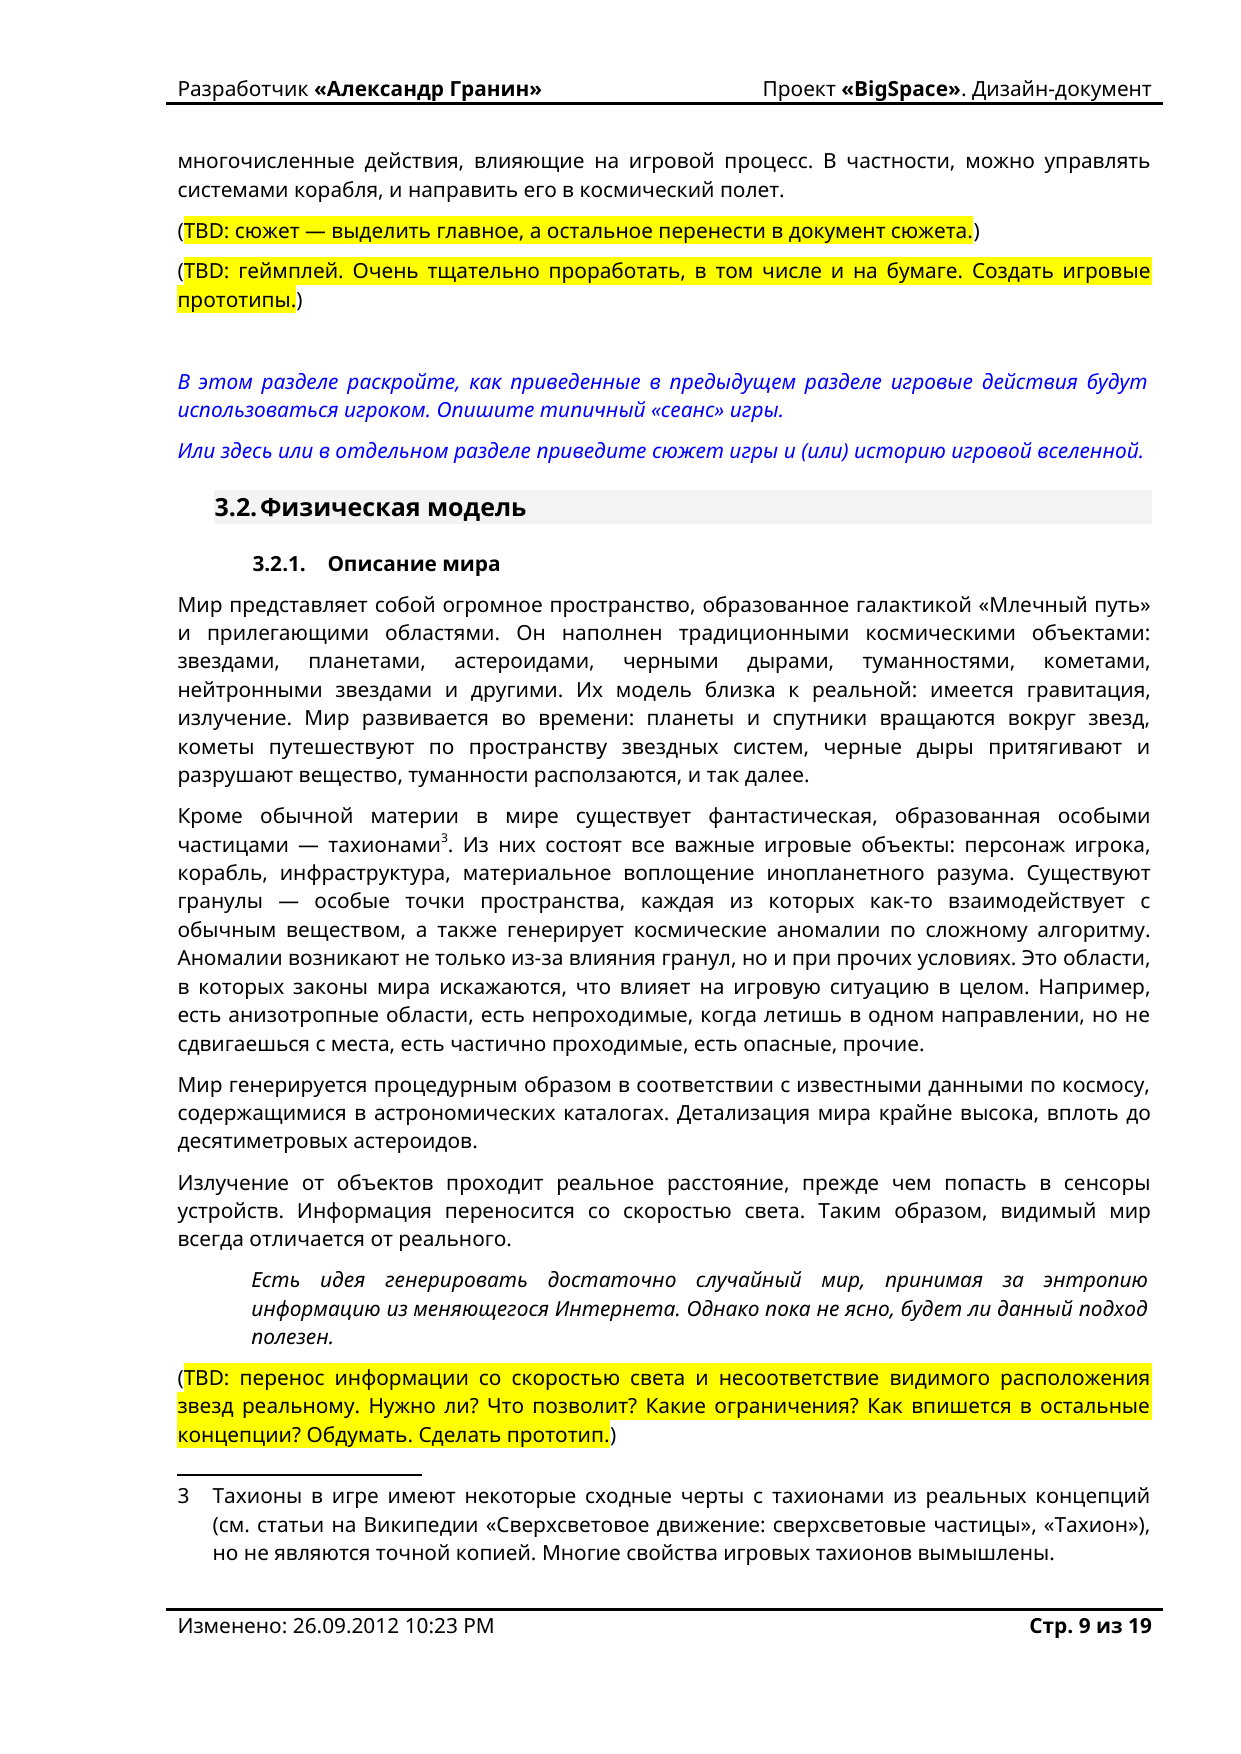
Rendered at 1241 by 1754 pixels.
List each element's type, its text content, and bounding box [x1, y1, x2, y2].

text В этом разделе раскройте, как приведенные в предыдущем разделе игровые действия будут использоваться игроком. Опишите типичный «сеанс» игры. [177, 367, 1152, 424]
text Или здесь или в отдельном разделе приведите сюжет игры и (или) историю игровой вселенной. [177, 436, 1152, 465]
subtitle Физическая модель [214, 490, 1152, 524]
text многочисленные действия, влияющие на игровой процесс. В частности, можно управлять системами корабля, и направить его в космический полет. [177, 146, 1152, 203]
text Кроме обычной материи в мире существует фантастическая, образованная особыми частицами — тахионами. Из них состоят все важные игровые объекты: персонаж игрока, корабль, инфраструктура, материальное воплощение инопланетного разума. Существуют гранулы — особые точки пространства, каждая из которых как-то взаимодействует с обычным веществом, а также генерирует космические аномалии по сложному алгоритму. Аномалии возникают не только из-за влияния гранул, но и при прочих условиях. Это области, в которых законы мира искажаются, что влияет на игровую ситуацию в целом. Например, есть анизотропные области, есть непроходимые, когда летишь в одном направлении, но не сдвигаешься с места, есть частично проходимые, есть опасные, прочие. [177, 801, 1152, 1057]
text Мир генерируется процедурным образом в соответствии с известными данными по космосу, содержащимися в астрономических каталогах. Детализация мира крайне высока, вплоть до десятиметровых астероидов. [177, 1070, 1152, 1155]
text Мир представляет собой огромное пространство, образованное галактикой «Млечный путь» и прилегающими областями. Он наполнен традиционными космическими объектами: звездами, планетами, астероидами, черными дырами, туманностями, кометами, нейтронными звездами и другими. Их модель близка к реальной: имеется гравитация, излучение. Мир развивается во времени: планеты и спутники вращаются вокруг звезд, кометы путешествуют по пространству звездных систем, черные дыры притягивают и разрушают вещество, туманности расползаются, и так далее. [177, 590, 1152, 789]
text (TBD: перенос информации со скоростью света и несоответствие видимого расположения звезд реальному. Нужно ли? Что позволит? Какие ограничения? Как впишется в остальные концепции? Обдумать. Сделать прототип.) [177, 1363, 1152, 1448]
subtitle Описание мира [252, 549, 1152, 577]
text (TBD: геймплей. Очень тщательно проработать, в том числе и на бумаге. Создать игровые прототипы.) [177, 257, 1152, 313]
text Излучение от объектов проходит реальное расстояние, прежде чем попасть в сенсоры устройств. Информация переносится со скоростью света. Таким образом, видимый мир всегда отличается от реального. [177, 1168, 1152, 1253]
text Есть идея генерировать достаточно случайный мир, принимая за энтропию информацию из меняющегося Интернета. Однако пока не ясно, будет ли данный подход полезен. [251, 1265, 1152, 1351]
text Тахионы в игре имеют некоторые сходные черты с тахионами из реальных концепций (см. статьи на Википедии «Сверхсветовое движение: сверхсветовые частицы», «Тахион»), но не являются точной копией. Многие свойства игровых тахионов вымышлены. [177, 1481, 1152, 1567]
text (TBD: сюжет — выделить главное, а остальное перенести в документ сюжета.) [177, 216, 1152, 244]
